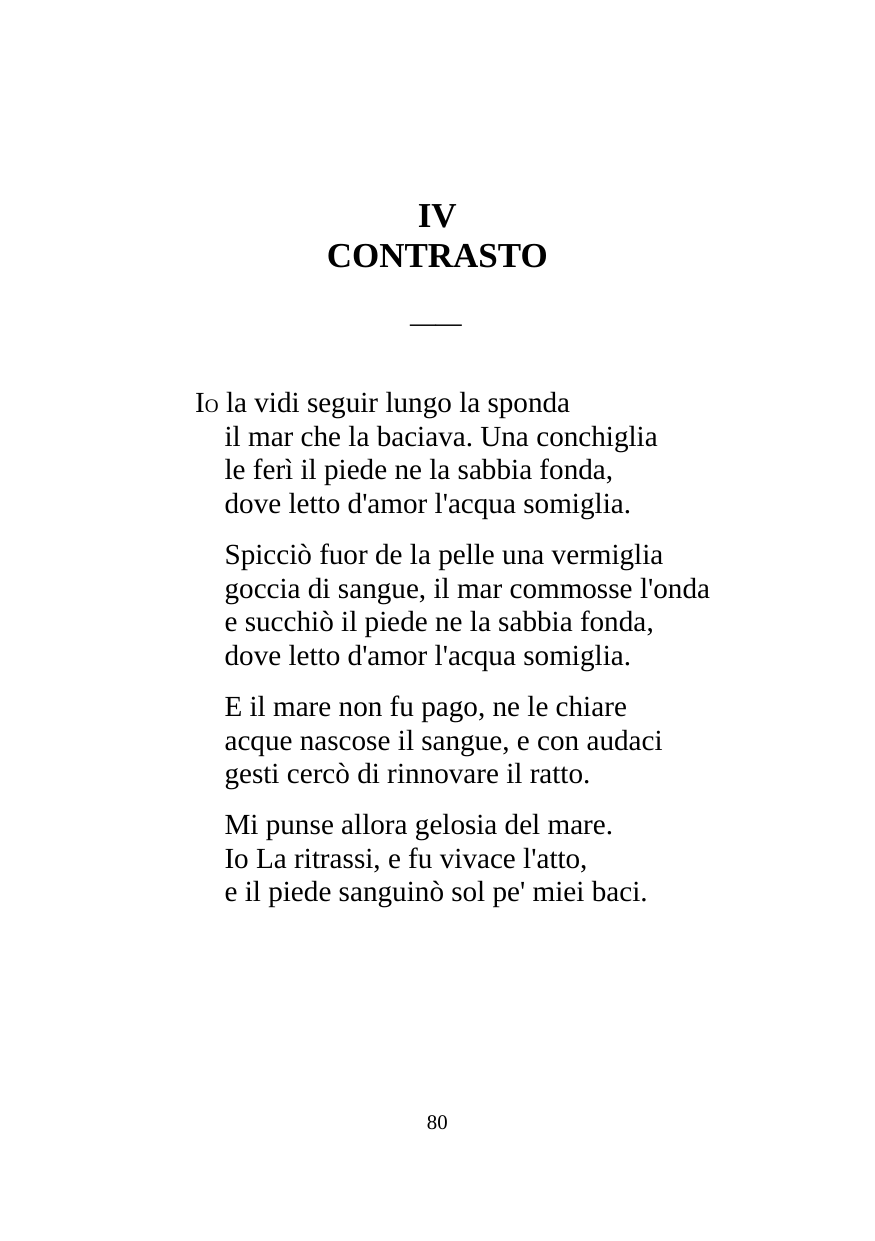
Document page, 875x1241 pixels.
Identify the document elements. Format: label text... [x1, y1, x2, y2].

subtitle IV CONTRASTO [106, 195, 768, 275]
text Mi punse allora gelosia del mare. Io La ritrassi, e fu vivace l'atto, e il piede sanguinò sol pe' miei baci. [224, 807, 768, 908]
text Spicciò fuor de la pelle una vermiglia goccia di sangue, il mar commosse l'onda e succhiò il piede ne la sabbia fonda, dove letto d'amor l'acqua somiglia. [224, 537, 768, 671]
text Io la vidi seguir lungo la sponda il mar che la baciava. Una conchiglia le ferì il piede ne la sabbia fonda, dove letto d'amor l'acqua somiglia. [195, 385, 768, 519]
text —— [106, 305, 768, 338]
text E il mare non fu pago, ne le chiare acque nascose il sangue, e con audaci gesti cercò di rinnovare il ratto. [224, 689, 768, 790]
